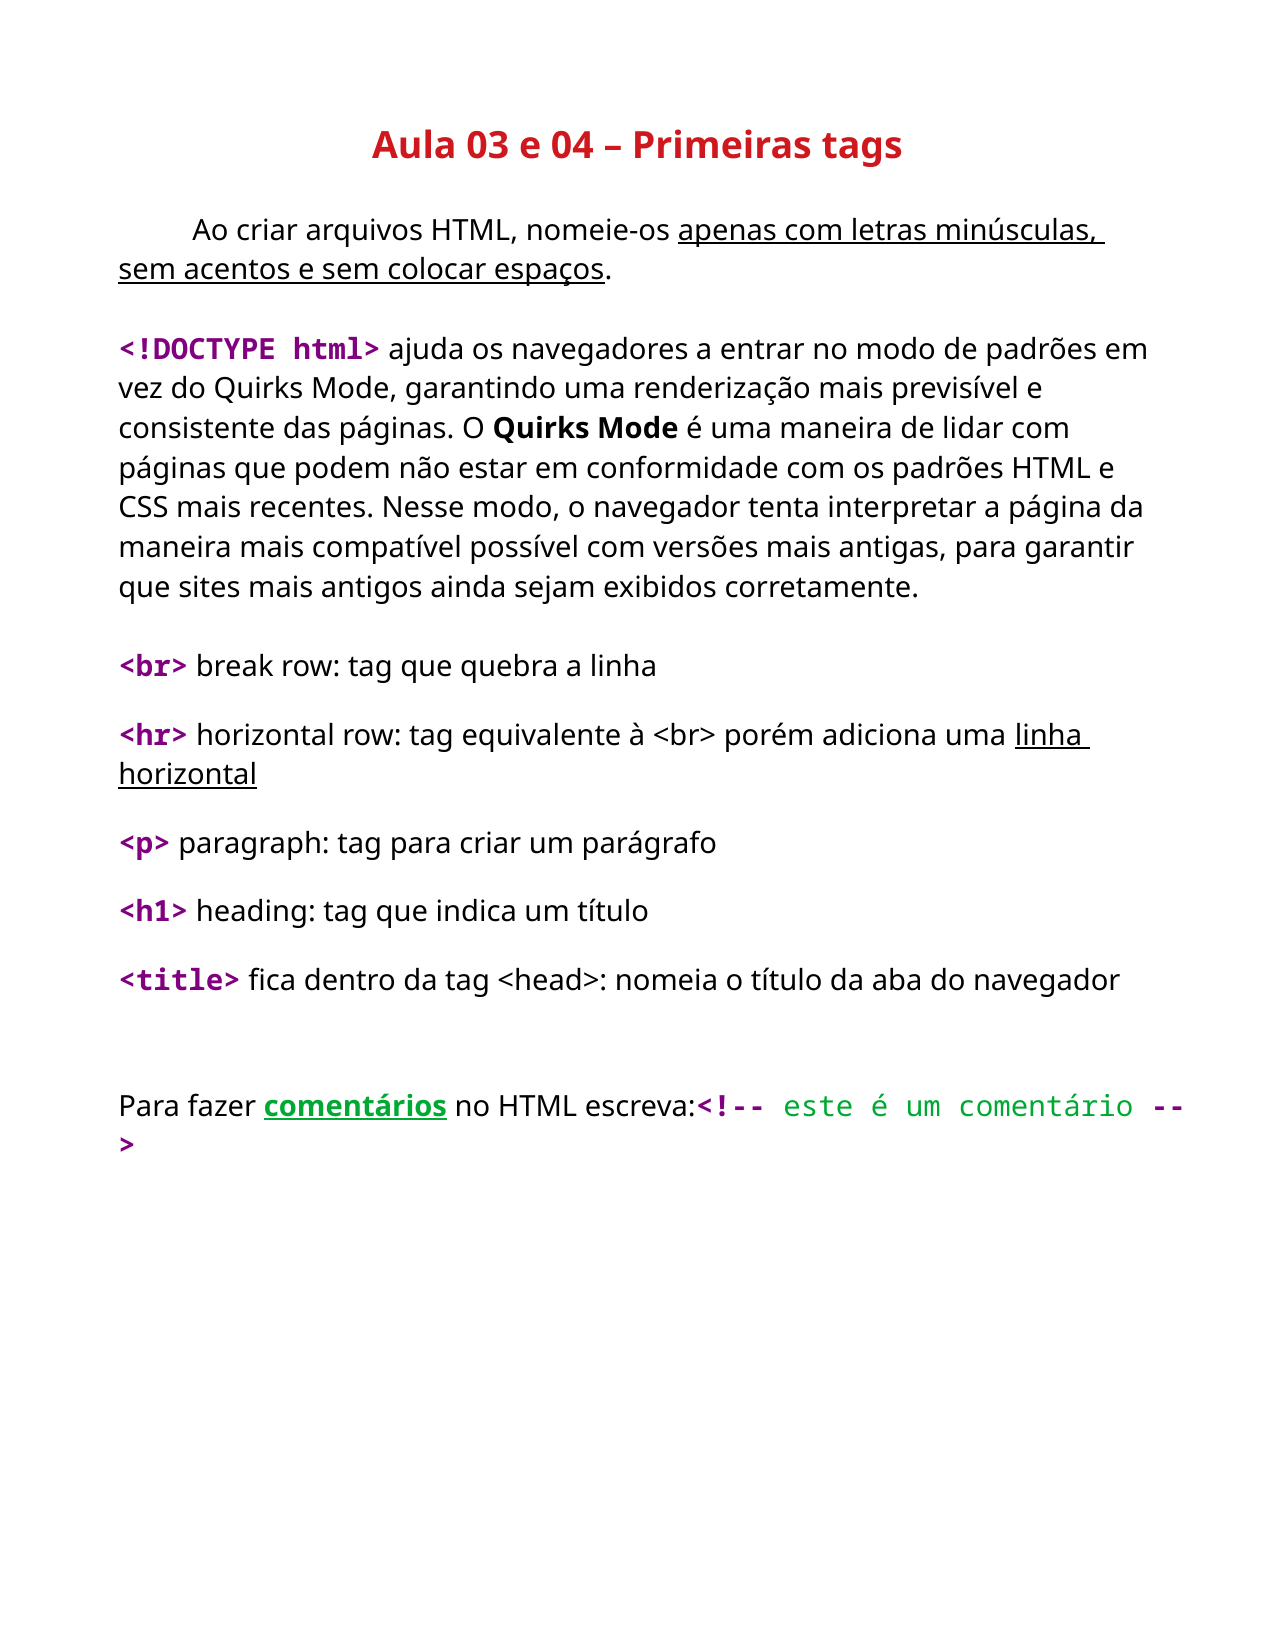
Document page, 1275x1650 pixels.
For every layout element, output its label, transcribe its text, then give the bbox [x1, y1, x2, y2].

text <!DOCTYPE html> ajuda os navegadores a entrar no modo de padrões em vez do Quirks Mode, garantindo uma renderização mais previsível e consistente das páginas. O Quirks Mode é uma maneira de lidar com páginas que podem não estar em conformidade com os padrões HTML e CSS mais recentes. Nesse modo, o navegador tenta interpretar a página da maneira mais compatível possível com versões mais antigas, para garantir que sites mais antigos ainda sejam exibidos corretamente. [118, 328, 1157, 606]
text <title> fica dentro da tag <head>: nomeia o título da aba do navegador [118, 959, 1157, 998]
text Ao criar arquivos HTML, nomeie-os apenas com letras minúsculas, sem acentos e sem colocar espaços. [118, 209, 1157, 288]
text <p> paragraph: tag para criar um parágrafo [118, 822, 1157, 862]
text Aula 03 e 04 – Primeiras tags [118, 118, 1157, 169]
text Para fazer comentários no HTML escreva:<!-- este é um comentário --> [118, 1085, 1198, 1164]
text <br> break row: tag que quebra a linha [118, 645, 1157, 685]
text <h1> heading: tag que indica um título [118, 890, 1157, 930]
text <hr> horizontal row: tag equivalente à <br> porém adiciona uma linha horizontal [118, 714, 1157, 793]
